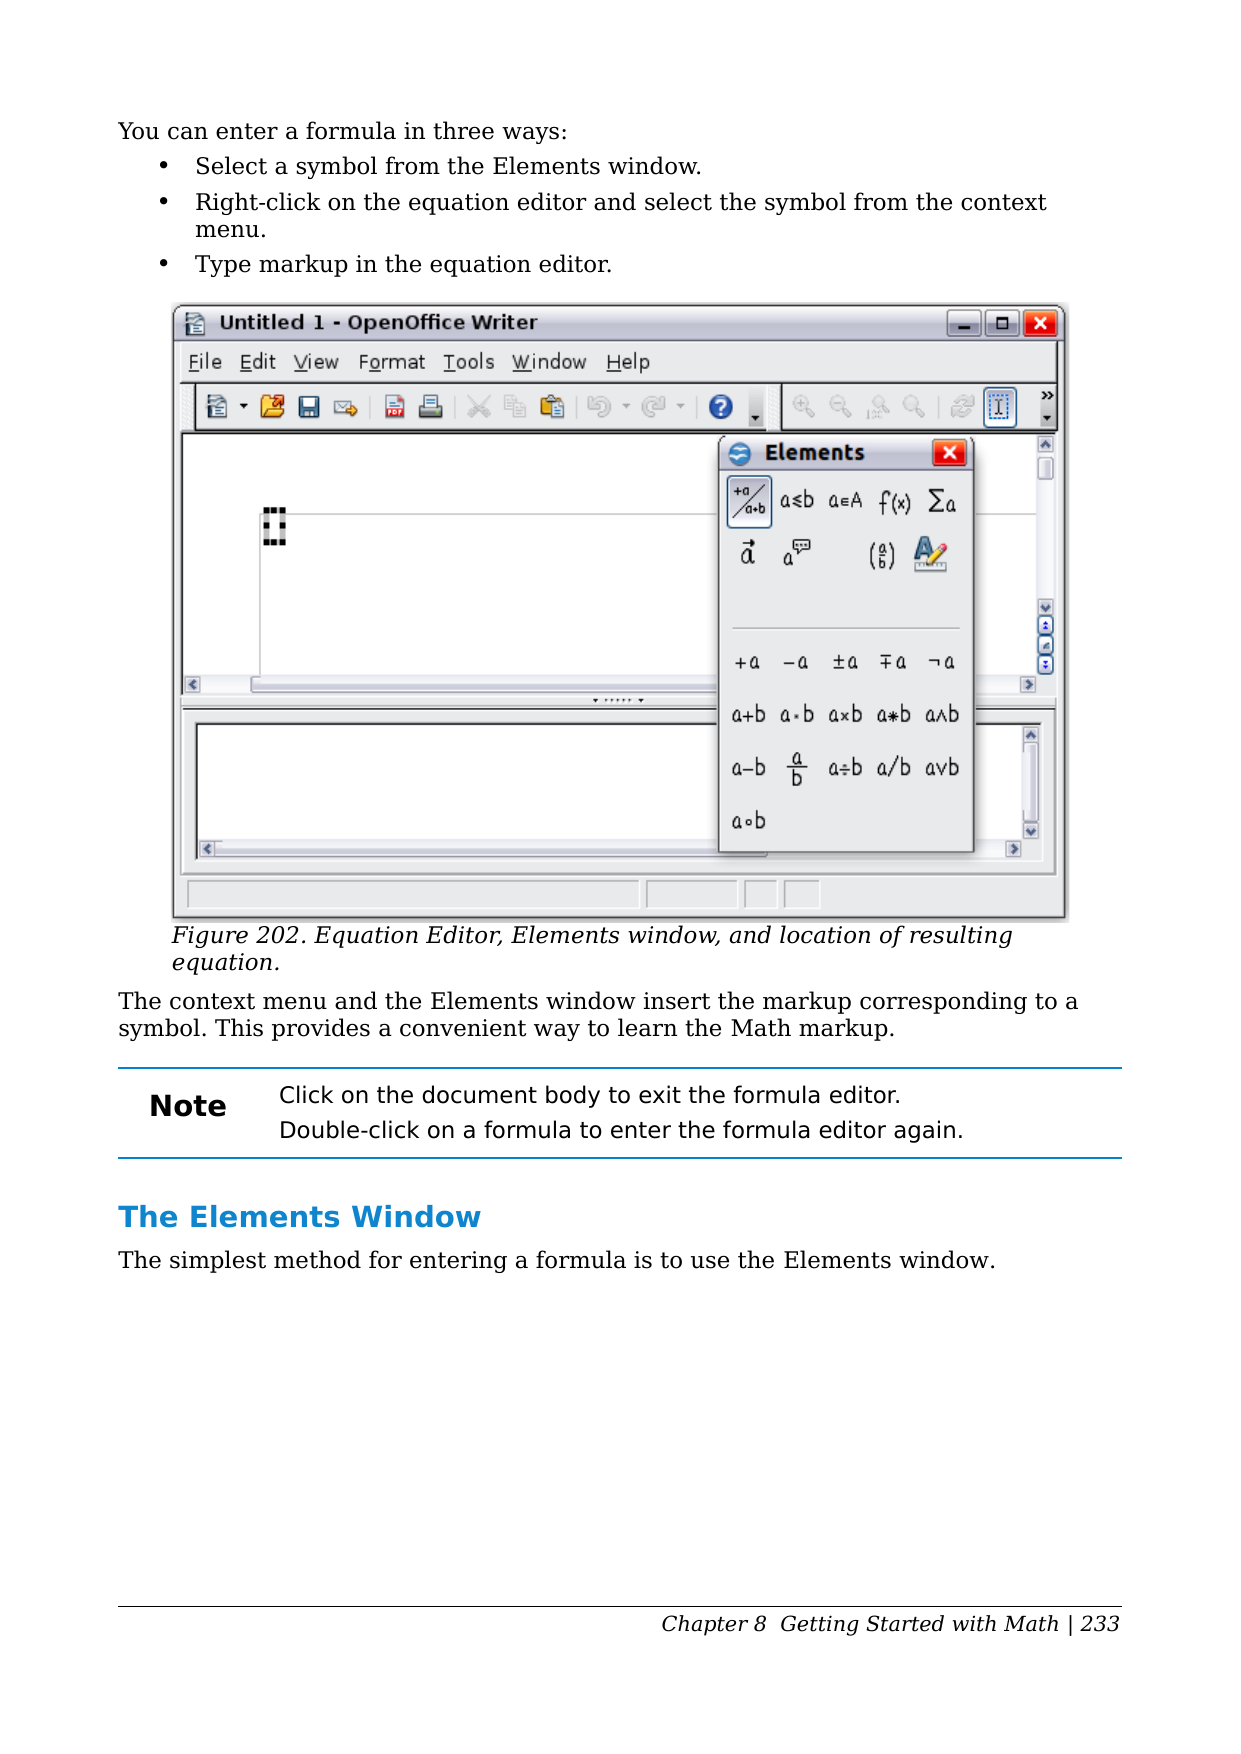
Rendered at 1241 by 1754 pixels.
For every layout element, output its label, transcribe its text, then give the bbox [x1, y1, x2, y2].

list Select a symbol from the Elements window. [156, 151, 1122, 180]
list You can enter a formula in three ways: [118, 118, 1122, 145]
subtitle The Elements Window [118, 1201, 1122, 1234]
list Type markup in the equation editor. [156, 249, 1122, 278]
table_header Click on the document body to exit the formula editor. Double-click on a formula to enter the formula editor again. [258, 1069, 1122, 1157]
text The context menu and the Elements window insert the markup corresponding to a symbol. This provides a convenient way to learn the Math markup. [118, 988, 1122, 1042]
list Right-click on the equation editor and select the symbol from the context menu. [156, 187, 1122, 242]
table_header Note [118, 1069, 257, 1157]
text Figure 202. Equation Editor, Elements window, and location of resulting equation. [172, 923, 1069, 976]
picture [170, 302, 1070, 923]
text The simplest method for entering a formula is to use the Elements window. [118, 1247, 1122, 1273]
